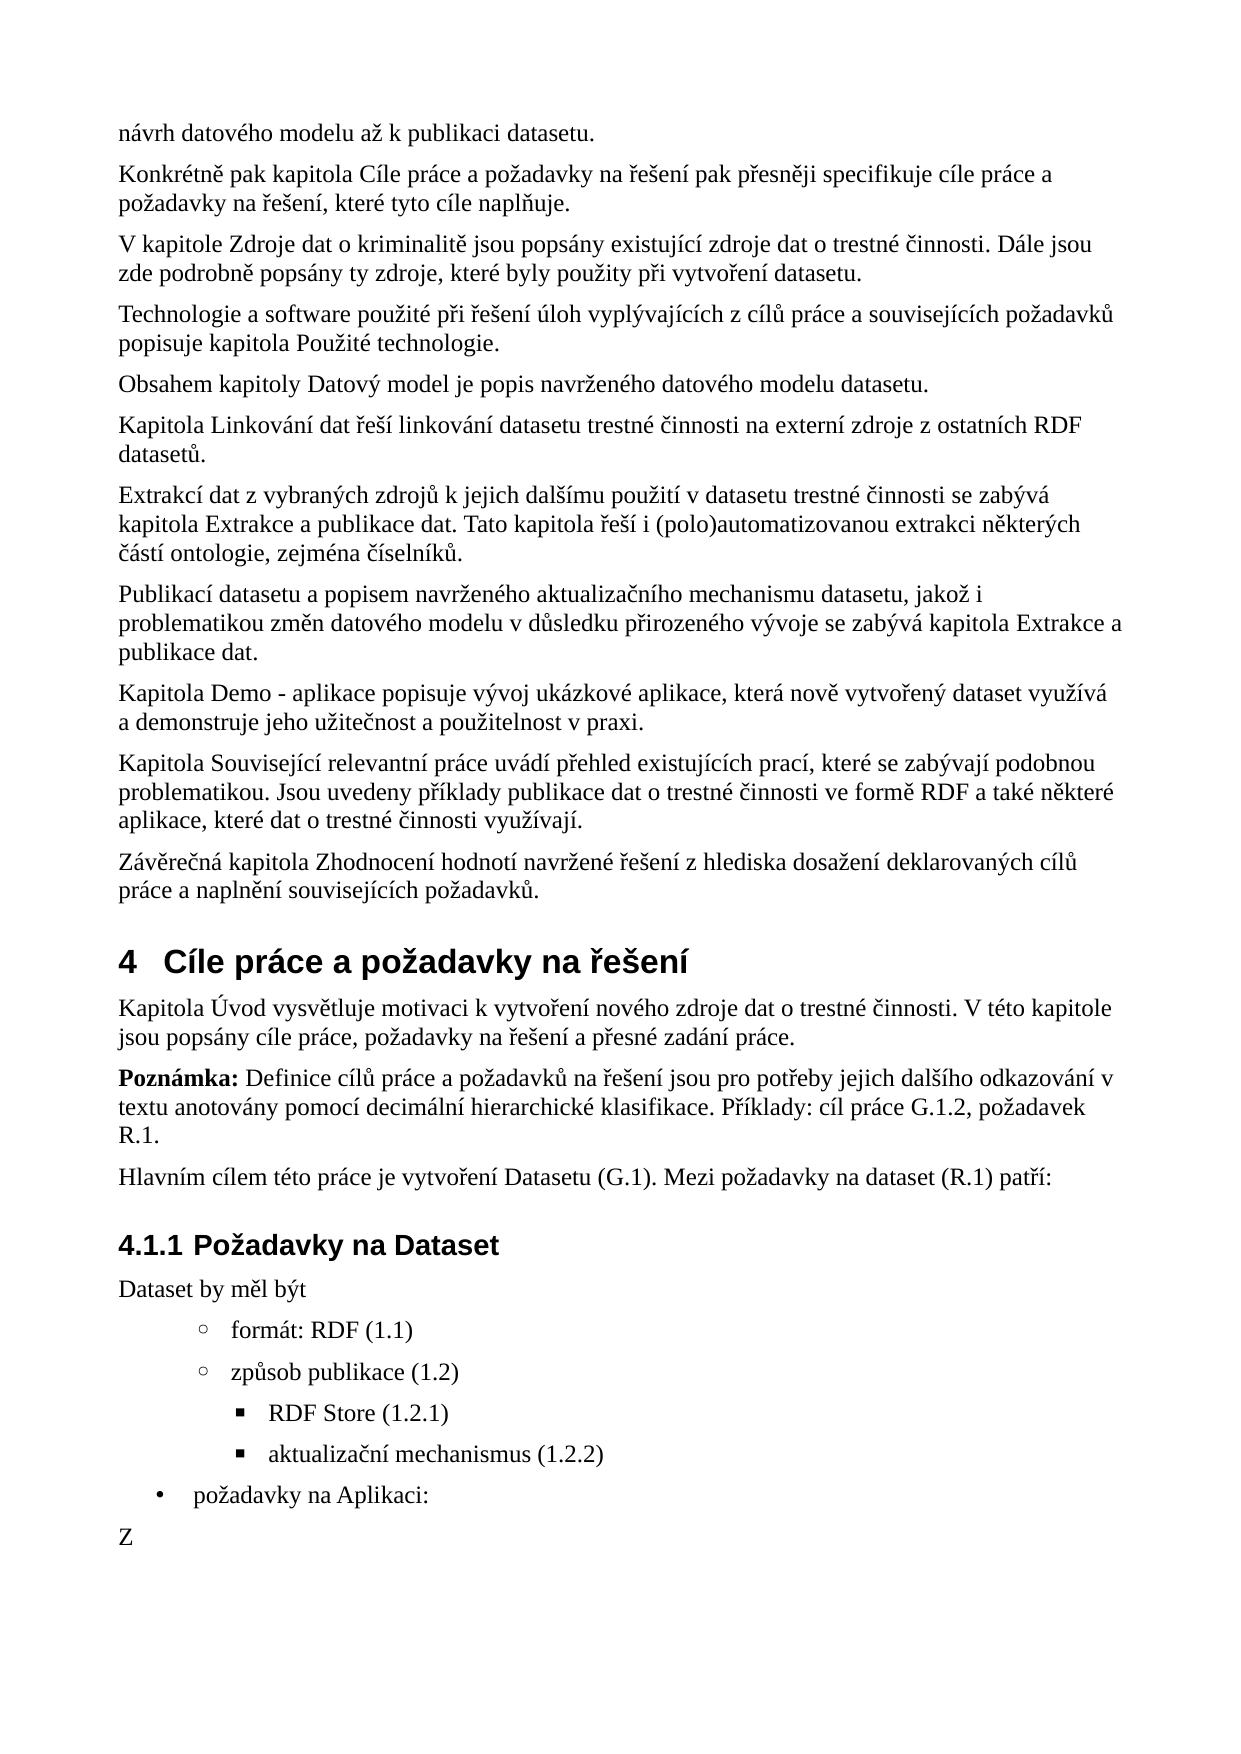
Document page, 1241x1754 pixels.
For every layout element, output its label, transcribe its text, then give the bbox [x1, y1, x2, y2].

text návrh datového modelu až k publikaci datasetu. [118, 118, 1122, 147]
subtitle Požadavky na Dataset [118, 1228, 1122, 1262]
text Závěrečná kapitola Zhodnocení hodnotí navržené řešení z hlediska dosažení deklarovaných cílů práce a naplnění souvisejících požadavků. [118, 847, 1122, 904]
text V kapitole Zdroje dat o kriminalitě jsou popsány existující zdroje dat o trestné činnosti. Dále jsou zde podrobně popsány ty zdroje, které byly použity při vytvoření datasetu. [118, 229, 1122, 287]
text Extrakcí dat z vybraných zdrojů k jejich dalšímu použití v datasetu trestné činnosti se zabývá kapitola Extrakce a publikace dat. Tato kapitola řeší i (polo)automatizovanou extrakci některých částí ontologie, zejména číselníků. [118, 481, 1122, 567]
list aktualizační mechanismus (1.2.2) [231, 1439, 1122, 1468]
text Kapitola Linkování dat řeší linkování datasetu trestné činnosti na externí zdroje z ostatních RDF datasetů. [118, 411, 1122, 468]
text Poznámka: Definice cílů práce a požadavků na řešení jsou pro potřeby jejich dalšího odkazování v textu anotovány pomocí decimální hierarchické klasifikace. Příklady: cíl práce G.1.2, požadavek R.1. [118, 1063, 1122, 1149]
text Technologie a software použité při řešení úloh vyplývajících z cílů práce a souvisejících požadavků popisuje kapitola Použité technologie. [118, 299, 1122, 357]
text Hlavním cílem této práce je vytvoření Datasetu (G.1). Mezi požadavky na dataset (R.1) patří: [118, 1162, 1122, 1191]
subtitle Cíle práce a požadavky na řešení [118, 942, 1122, 981]
text Z [118, 1522, 1122, 1550]
text Dataset by měl být [118, 1274, 1122, 1303]
list požadavky na Aplikaci: [156, 1480, 1122, 1509]
list RDF Store (1.2.1) [231, 1398, 1122, 1427]
text Kapitola Úvod vysvětluje motivaci k vytvoření nového zdroje dat o trestné činnosti. V této kapitole jsou popsány cíle práce, požadavky na řešení a přesné zadání práce. [118, 993, 1122, 1051]
text Kapitola Demo - aplikace popisuje vývoj ukázkové aplikace, která nově vytvořený dataset využívá a demonstruje jeho užitečnost a použitelnost v praxi. [118, 678, 1122, 736]
text Obsahem kapitoly Datový model je popis navrženého datového modelu datasetu. [118, 369, 1122, 398]
list formát: RDF (1.1) [193, 1315, 1122, 1344]
text Publikací datasetu a popisem navrženého aktualizačního mechanismu datasetu, jakož i problematikou změn datového modelu v důsledku přirozeného vývoje se zabývá kapitola Extrakce a publikace dat. [118, 579, 1122, 666]
text Konkrétně pak kapitola Cíle práce a požadavky na řešení pak přesněji specifikuje cíle práce a požadavky na řešení, které tyto cíle naplňuje. [118, 159, 1122, 217]
text Kapitola Související relevantní práce uvádí přehled existujících prací, které se zabývají podobnou problematikou. Jsou uvedeny příklady publikace dat o trestné činnosti ve formě RDF a také některé aplikace, které dat o trestné činnosti využívají. [118, 748, 1122, 834]
list způsob publikace (1.2) [193, 1357, 1122, 1385]
